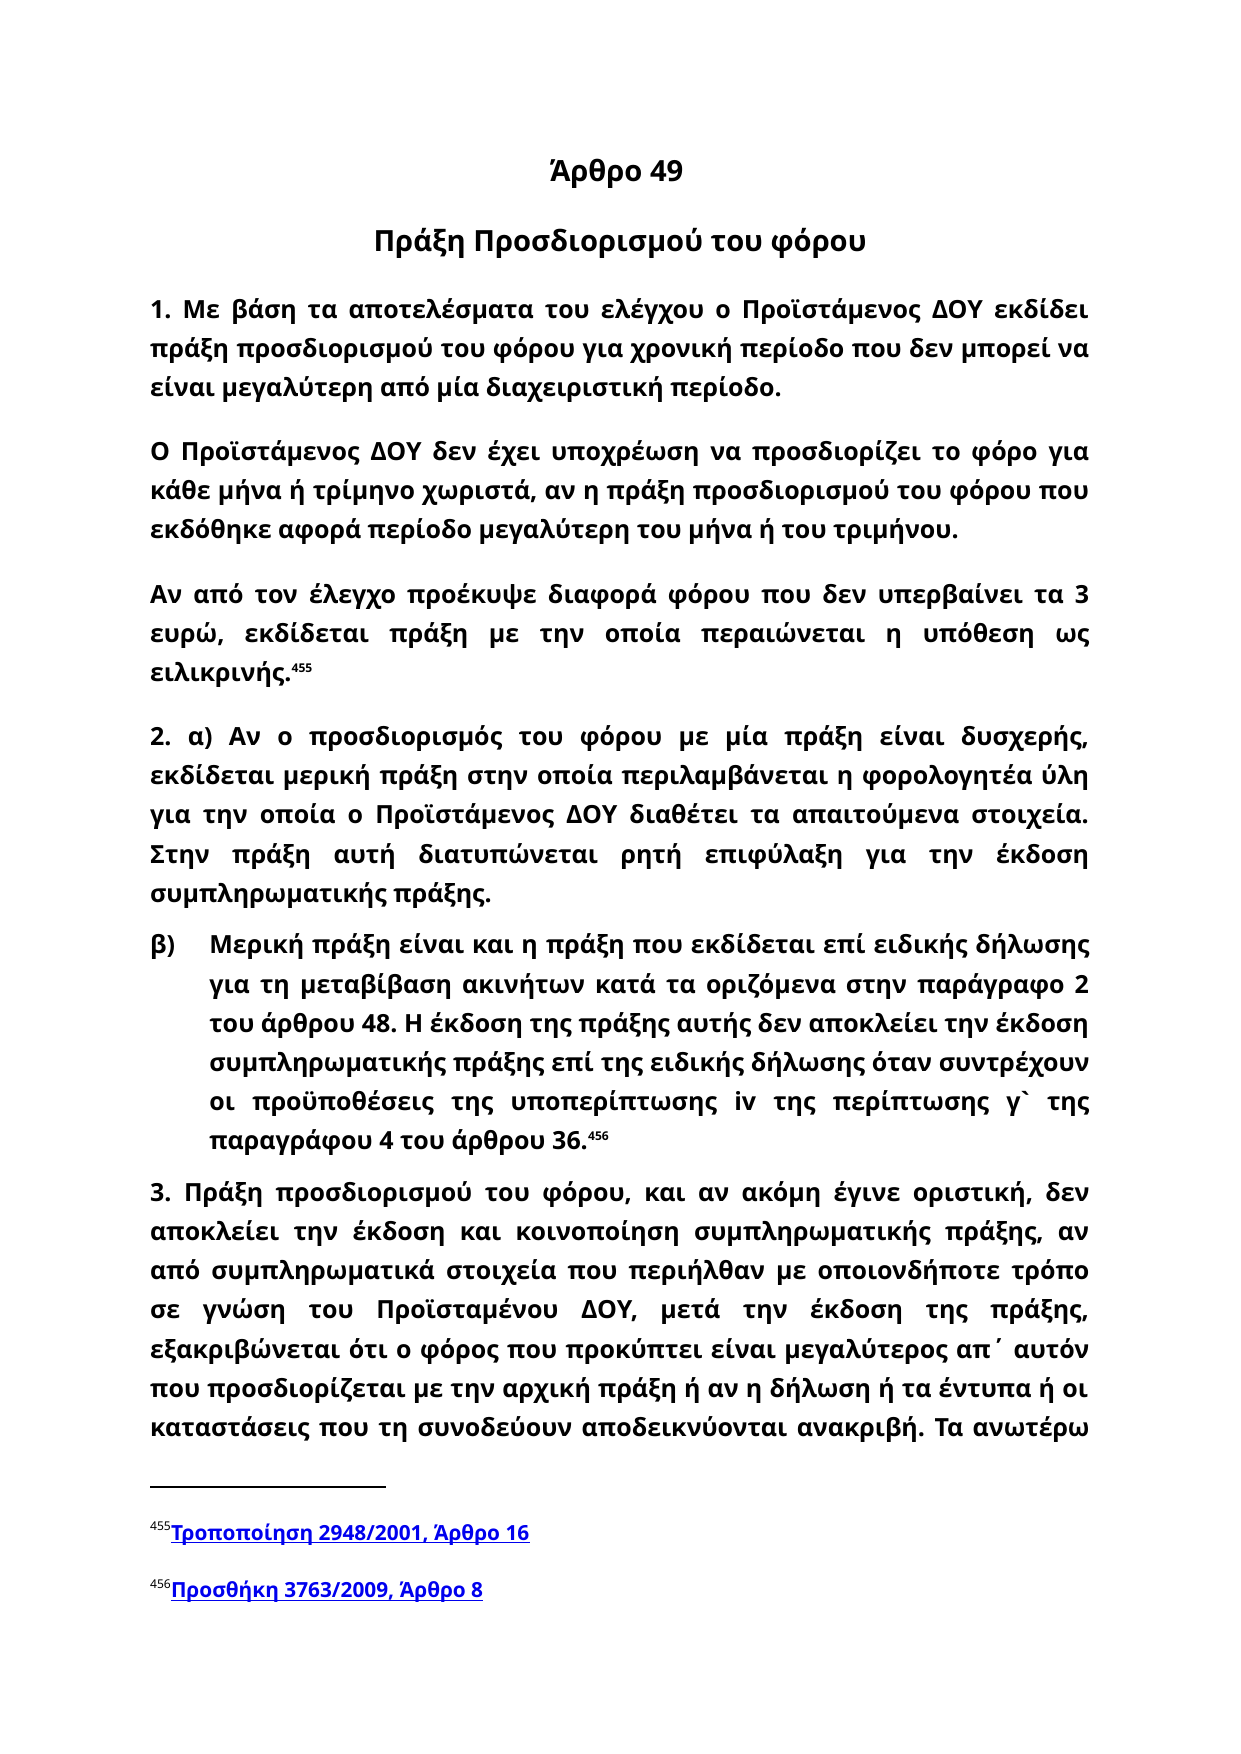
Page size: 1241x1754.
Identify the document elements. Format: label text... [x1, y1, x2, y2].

text 1. Με βάση τα αποτελέσματα του ελέγχου ο Προϊστάμενος ΔΟΥ εκδίδει πράξη προσδιορισμού του φόρου για χρονική περίοδο που δεν μπορεί να είναι μεγαλύτερη από μία διαχειριστική περίοδο. [150, 291, 1090, 404]
text 2. α) Αν ο προσδιορισμός του φόρου με μία πράξη είναι δυσχερής, εκδίδεται μερική πράξη στην οποία περιλαμβάνεται η φορολογητέα ύλη για την οποία ο Προϊστάμενος ΔΟΥ διαθέτει τα απαιτούμενα στοιχεία. Στην πράξη αυτή διατυπώνεται ρητή επιφύλαξη για την έκδοση συμπληρωματικής πράξης. [150, 719, 1090, 909]
list β) Μερική πράξη είναι και η πράξη που εκδίδεται επί ειδικής δήλωσης για τη μεταβίβαση ακινήτων κατά τα οριζόμενα στην παράγραφο 2 του άρθρου 48. Η έκδοση της πράξης αυτής δεν αποκλείει την έκδοση συμπληρωματικής πράξης επί της ειδικής δήλωσης όταν συντρέχουν οι προϋποθέσεις της υποπερίπτωσης iv της περίπτωσης γ` της παραγράφου 4 του άρθρου 36. [150, 927, 1090, 1157]
text 3. Πράξη προσδιορισμού του φόρου, και αν ακόμη έγινε οριστική, δεν αποκλείει την έκδοση και κοινοποίηση συμπληρωματικής πράξης, αν από συμπληρωματικά στοιχεία που περιήλθαν με οποιονδήποτε τρόπο σε γνώση του Προϊσταμένου ΔΟΥ, μετά την έκδοση της πράξης, εξακριβώνεται ότι ο φόρος που προκύπτει είναι μεγαλύτερος απ΄ αυτόν που προσδιορίζεται με την αρχική πράξη ή αν η δήλωση ή τα έντυπα ή οι καταστάσεις που τη συνοδεύουν αποδεικνύονται ανακριβή. Τα ανωτέρω [150, 1174, 1090, 1444]
text Ο Προϊστάμενος ΔΟΥ δεν έχει υποχρέωση να προσδιορίζει το φόρο για κάθε μήνα ή τρίμηνο χωριστά, αν η πράξη προσδιορισμού του φόρου που εκδόθηκε αφορά περίοδο μεγαλύτερη του μήνα ή του τριμήνου. [150, 434, 1090, 546]
text Προσθήκη 3763/2009, Άρθρο 8 [150, 1576, 1090, 1604]
subtitle Άρθρο 49 [150, 150, 1090, 190]
text Αν από τον έλεγχο προέκυψε διαφορά φόρου που δεν υπερβαίνει τα 3 ευρώ, εκδίδεται πράξη με την οποία περαιώνεται η υπόθεση ως ειλικρινής. [150, 576, 1090, 689]
subtitle Πράξη Προσδιορισμού του φόρου [150, 221, 1090, 260]
text Τροποποίηση 2948/2001, Άρθρο 16 [150, 1518, 1090, 1546]
